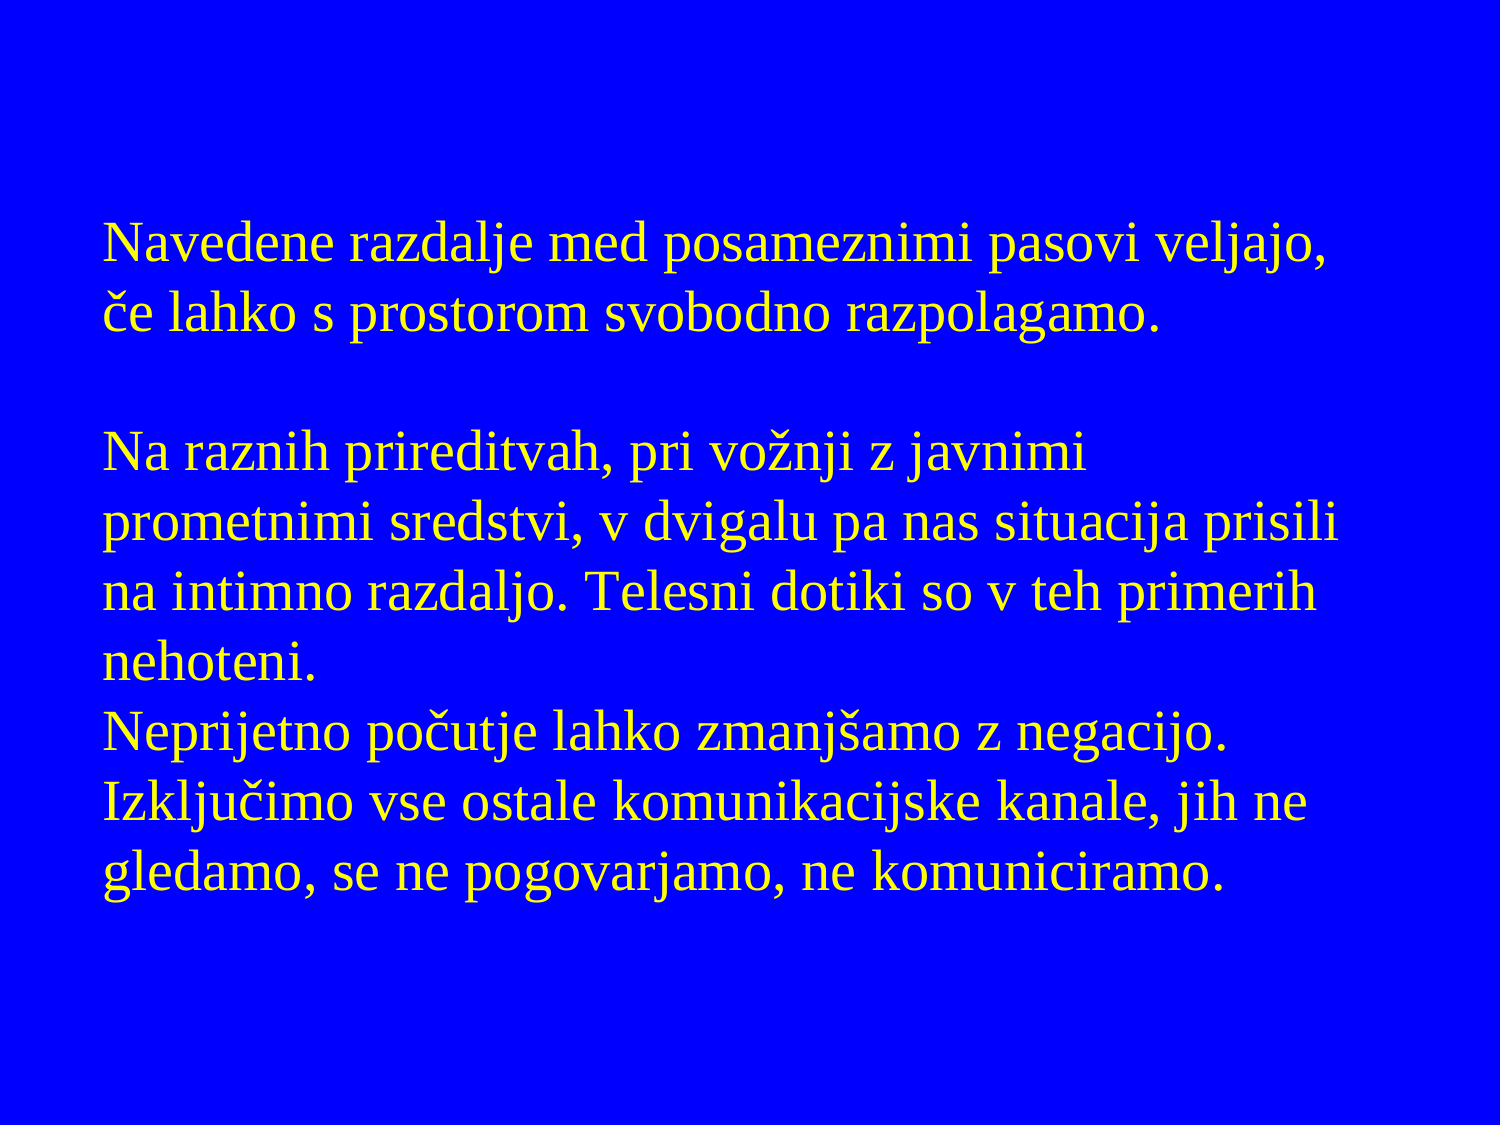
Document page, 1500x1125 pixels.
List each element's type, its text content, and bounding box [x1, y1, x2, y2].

title Navedene razdalje med posameznimi pasovi veljajo, če lahko s prostorom svobodno razpolagamo. Na raznih prireditvah, pri vožnji z javnimi prometnimi sredstvi, v dvigalu pa nas situacija prisili na intimno razdaljo. Telesni dotiki so v teh primerih nehoteni. Neprijetno počutje lahko zmanjšamo z negacijo. Izključimo vse ostale komunikacijske kanale, jih ne gledamo, se ne pogovarjamo, ne komuniciramo. [87, 99, 1388, 1076]
